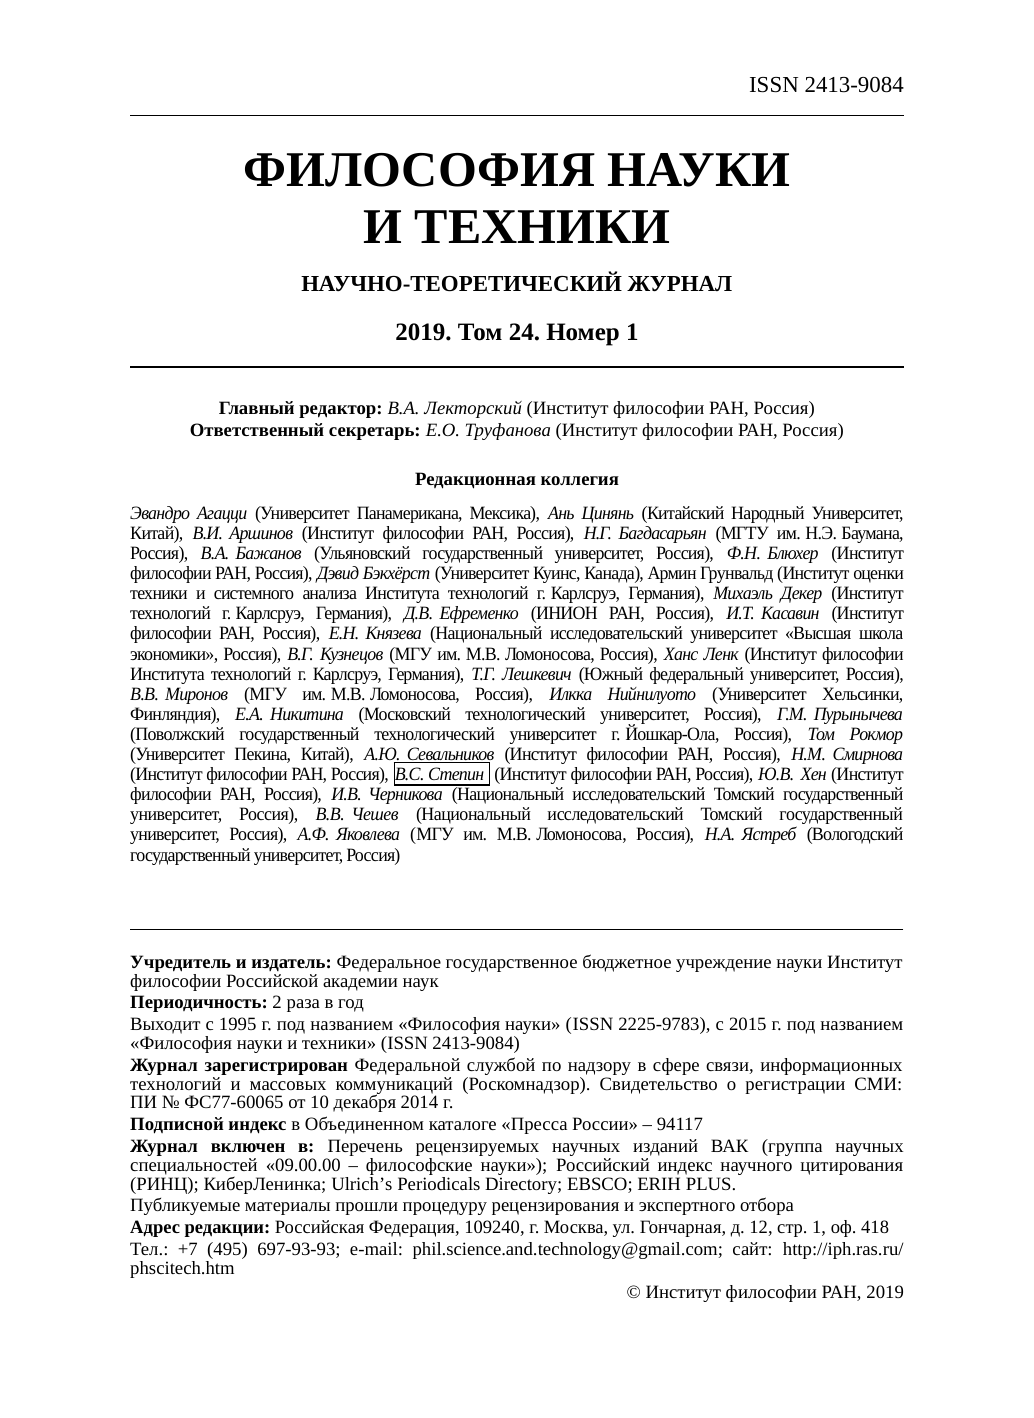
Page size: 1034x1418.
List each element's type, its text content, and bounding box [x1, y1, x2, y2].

table_header ФИЛОСОФИЯ НАУКИ И ТЕХНИКИ Научно-теоретический журнал 2019. Том 24. Номер 1 [130, 116, 903, 366]
text Редакционная коллегия [130, 456, 903, 492]
text Эвандро Агацци (Университет Панамерикана, Мексика), Ань Цинянь (Китайский Народный Университет, Китай), В.И. Аршинов (Институт философии РАН, Россия), Н.Г. Багдасарьян (МГТУ им. Н.Э. Баумана, Россия), В.А. Бажанов (Ульяновский государственный университет, Россия), Ф.Н. Блюхер (Институт философии РАН, Россия), Дэвид Бэкхёрст (Университет Куинс, Канада), Армин Грунвальд (Институт оценки техники и системного анализа Института технологий г. Карлсруэ, Германия), Михаэль Декер (Институт технологий г. Карлсруэ, Германия), Д.В. Ефременко (ИНИОН РАН, Россия), И.Т. Касавин (Институт философии РАН, Россия), Е.Н. Князева (Национальный исследовательский университет «Высшая школа экономики», Россия), В.Г. Кузнецов (МГУ им. М.В. Ломоносова, Россия), Ханс Ленк (Институт философии Института технологий г. Карлсруэ, Германия), Т.Г. Лешкевич (Южный федеральный университет, Россия), В.В. Миронов (МГУ им. М.В. Ломоносова, Россия), Илкка Нийнилуото (Университет Хельсинки, Финляндия), Е.А. Никитина (Московский технологический университет, Россия), Г.М. Пурынычева (Поволжский государственный технологический университет г. Йошкар-Ола, Россия), Том Рокмор (Университет Пекина, Китай), А.Ю. Севальников (Институт философии РАН, Россия), Н.М. Смирнова (Институт философии РАН, Россия), В.С. Степин (Институт философии РАН, Россия), Ю.В. Хен (Институт философии РАН, Россия), И.В. Черникова (Национальный исследовательский Томский государственный университет, Россия), В.В. Чешев (Национальный исследовательский Томский государственный университет, Россия), А.Ф. Яковлева (МГУ им. М.В. Ломоносова, Россия), Н.А. Ястреб (Вологодский государственный университет, Россия) [130, 503, 903, 865]
text Журнал включен в: Перечень рецензируемых научных изданий ВАК (группа научных специальностей «09.00.00 – философские науки»); Российский индекс научного цитирования (РИНЦ); КиберЛенинка; Ulrich’s Periodicals Directory; EBSCO; ERIH PLUS. [130, 1137, 903, 1194]
text Журнал зарегистрирован Федеральной службой по надзору в сфере связи, информационных технологий и массовых коммуникаций (Роскомнадзор). Свидетельство о регистрации СМИ: ПИ № ФС77-60065 от 10 декабря 2014 г. [130, 1056, 903, 1113]
text Ответственный секретарь: Е.О. Труфанова (Институт философии РАН, Россия) [130, 418, 903, 440]
text Периодичность: 2 раза в год [130, 994, 903, 1013]
text Публикуемые материалы прошли процедуру рецензирования и экспертного отбора [130, 1197, 903, 1216]
text Выходит с 1995 г. под названием «Философия науки» (ISSN 2225-9783), с 2015 г. под названием «Философия науки и техники» (ISSN 2413-9084) [130, 1016, 903, 1053]
text Подписной индекс в Объединенном каталоге «Пресса России» – 94117 [130, 1116, 903, 1134]
text Адрес редакции: Российская Федерация, 109240, г. Москва, ул. Гончарная, д. 12, стр. 1, оф. 418 [130, 1219, 903, 1237]
text Учредитель и издатель: Федеральное государственное бюджетное учреждение науки Институт философии Российской академии наук [130, 953, 903, 991]
text Главный редактор: В.А. Лекторский (Институт философии РАН, Россия) [130, 397, 903, 418]
text Тел.: +7 (495) 697-93-93; e-mail: phil.science.and.technology@gmail.com; сайт: http://iph.ras.ru/ phscitech.htm [130, 1240, 903, 1278]
